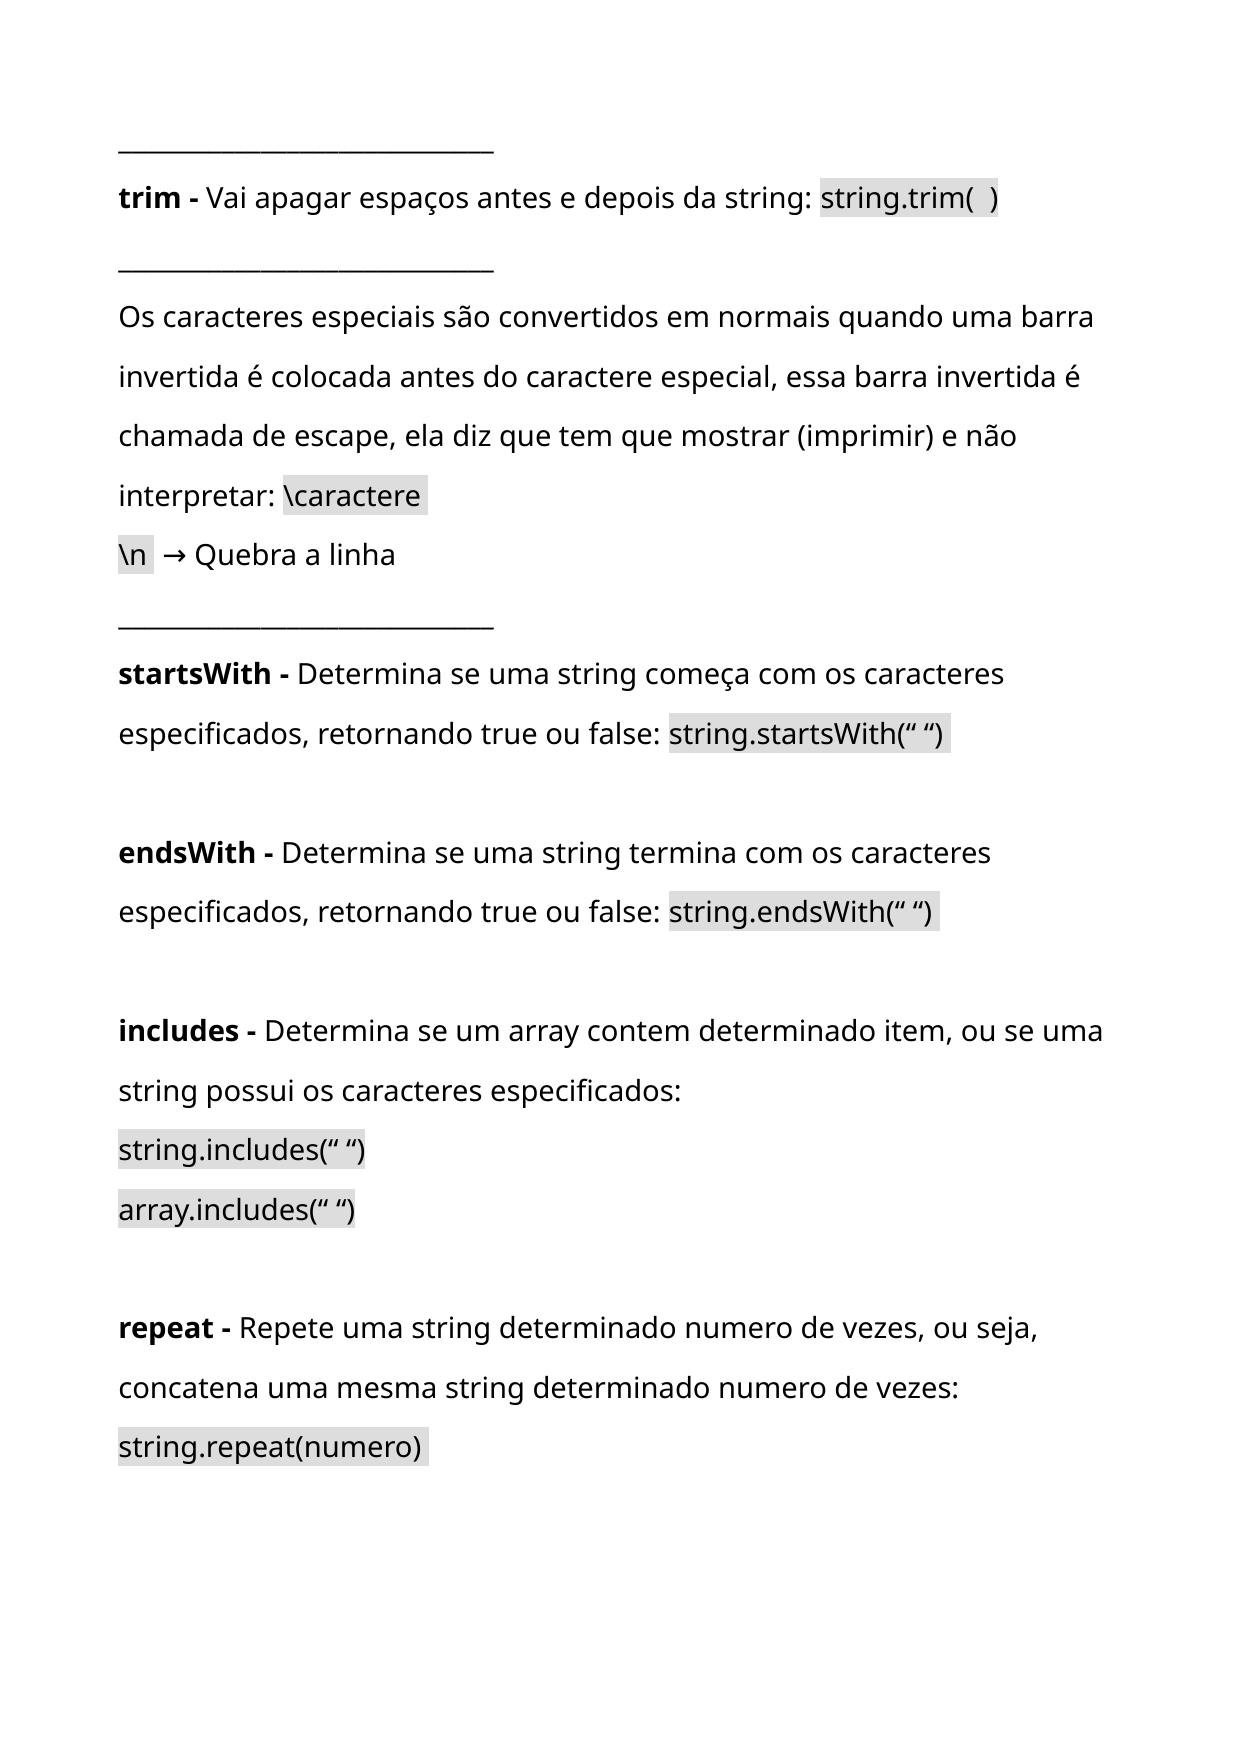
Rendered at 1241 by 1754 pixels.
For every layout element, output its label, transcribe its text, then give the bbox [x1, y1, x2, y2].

text _____________________________ [118, 118, 1122, 158]
text Os caracteres especiais são convertidos em normais quando uma barra invertida é colocada antes do caractere especial, essa barra invertida é chamada de escape, ela diz que tem que mostrar (imprimir) e não interpretar: \caractere [118, 297, 1122, 515]
text string.includes(“ “) [118, 1129, 1122, 1169]
text string.repeat(numero) [118, 1427, 1122, 1466]
text includes - Determina se um array contem determinado item, ou se uma string possui os caracteres especificados: [118, 1010, 1122, 1109]
text endsWith - Determina se uma string termina com os caracteres especificados, retornando true ou false: string.endsWith(“ “) [118, 832, 1122, 931]
text repeat - Repete uma string determinado numero de vezes, ou seja, concatena uma mesma string determinado numero de vezes: [118, 1308, 1122, 1407]
text \n → Quebra a linha [118, 534, 1122, 574]
text startsWith - Determina se uma string começa com os caracteres especificados, retornando true ou false: string.startsWith(“ “) [118, 653, 1122, 753]
text array.includes(“ “) [118, 1189, 1122, 1228]
text _____________________________ [118, 237, 1122, 277]
text trim - Vai apagar espaços antes e depois da string: string.trim( ) [118, 178, 1122, 217]
text _____________________________ [118, 594, 1122, 634]
